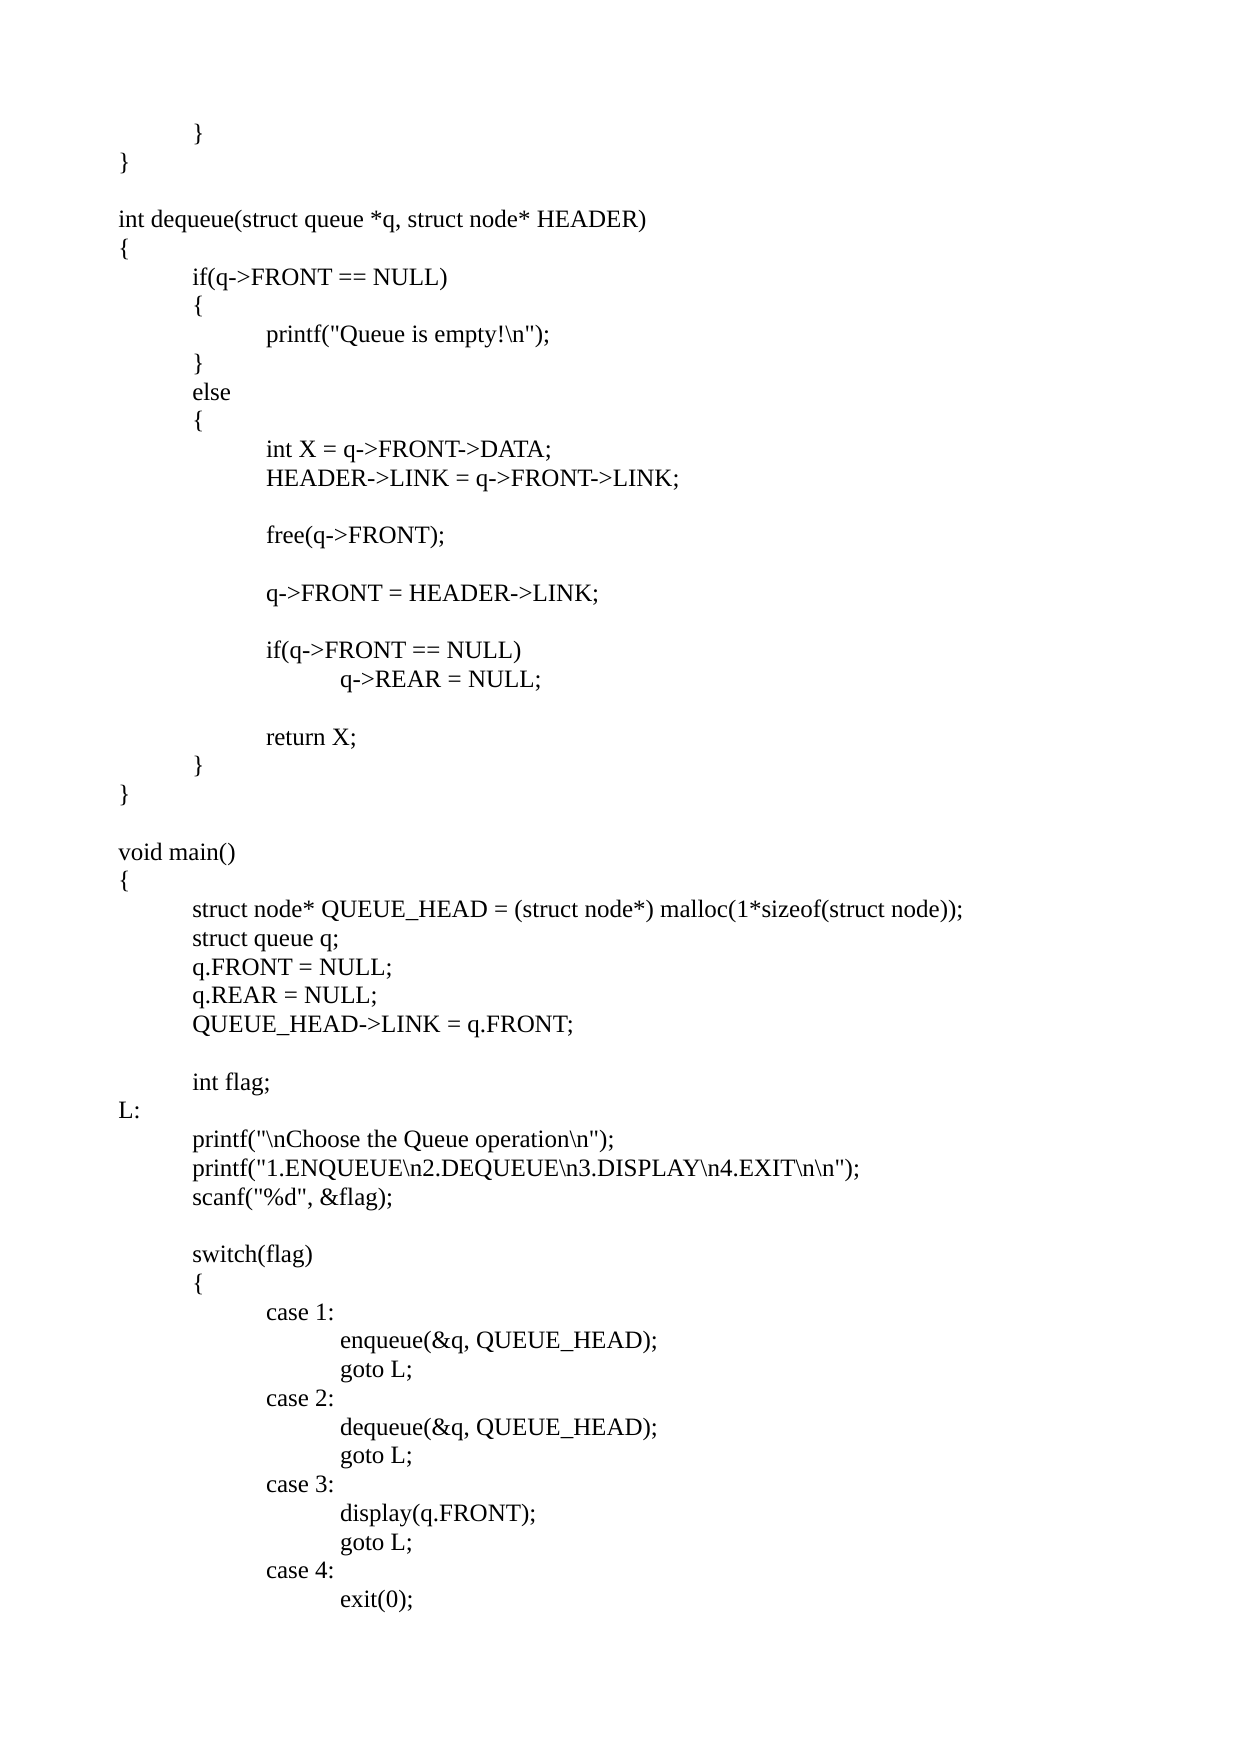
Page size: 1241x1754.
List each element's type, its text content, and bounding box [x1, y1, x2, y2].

text q.FRONT = NULL; [118, 952, 1122, 981]
text { [118, 866, 1122, 894]
text int X = q->FRONT->DATA; [118, 434, 1122, 463]
text } [118, 147, 1122, 176]
text printf("Queue is empty!\n"); [118, 319, 1122, 348]
text } [118, 348, 1122, 377]
text return X; [118, 722, 1122, 751]
text goto L; [118, 1441, 1122, 1469]
text { [118, 291, 1122, 319]
text switch(flag) [118, 1239, 1122, 1268]
text if(q->FRONT == NULL) [118, 636, 1122, 664]
text else [118, 377, 1122, 406]
text q->REAR = NULL; [118, 664, 1122, 693]
text case 3: [118, 1469, 1122, 1498]
text } [118, 118, 1122, 147]
text q->FRONT = HEADER->LINK; [118, 578, 1122, 607]
text goto L; [118, 1527, 1122, 1556]
text HEADER->LINK = q->FRONT->LINK; [118, 463, 1122, 492]
text free(q->FRONT); [118, 521, 1122, 549]
text L: [118, 1096, 1122, 1124]
text if(q->FRONT == NULL) [118, 262, 1122, 291]
text } [118, 779, 1122, 808]
text case 4: [118, 1556, 1122, 1584]
text dequeue(&q, QUEUE_HEAD); [118, 1412, 1122, 1441]
text display(q.FRONT); [118, 1498, 1122, 1527]
text int dequeue(struct queue *q, struct node* HEADER) [118, 204, 1122, 233]
text printf("\nChoose the Queue operation\n"); [118, 1124, 1122, 1153]
text goto L; [118, 1354, 1122, 1383]
text { [118, 406, 1122, 434]
text q.REAR = NULL; [118, 981, 1122, 1009]
text struct queue q; [118, 923, 1122, 952]
text { [118, 233, 1122, 262]
text } [118, 751, 1122, 779]
text { [118, 1268, 1122, 1297]
text void main() [118, 837, 1122, 866]
text int flag; [118, 1067, 1122, 1096]
text case 2: [118, 1383, 1122, 1412]
text printf("1.ENQUEUE\n2.DEQUEUE\n3.DISPLAY\n4.EXIT\n\n"); [118, 1153, 1122, 1182]
text exit(0); [118, 1584, 1122, 1613]
text enqueue(&q, QUEUE_HEAD); [118, 1326, 1122, 1354]
text struct node* QUEUE_HEAD = (struct node*) malloc(1*sizeof(struct node)); [118, 894, 1122, 923]
text QUEUE_HEAD->LINK = q.FRONT; [118, 1009, 1122, 1038]
text scanf("%d", &flag); [118, 1182, 1122, 1211]
text case 1: [118, 1297, 1122, 1326]
